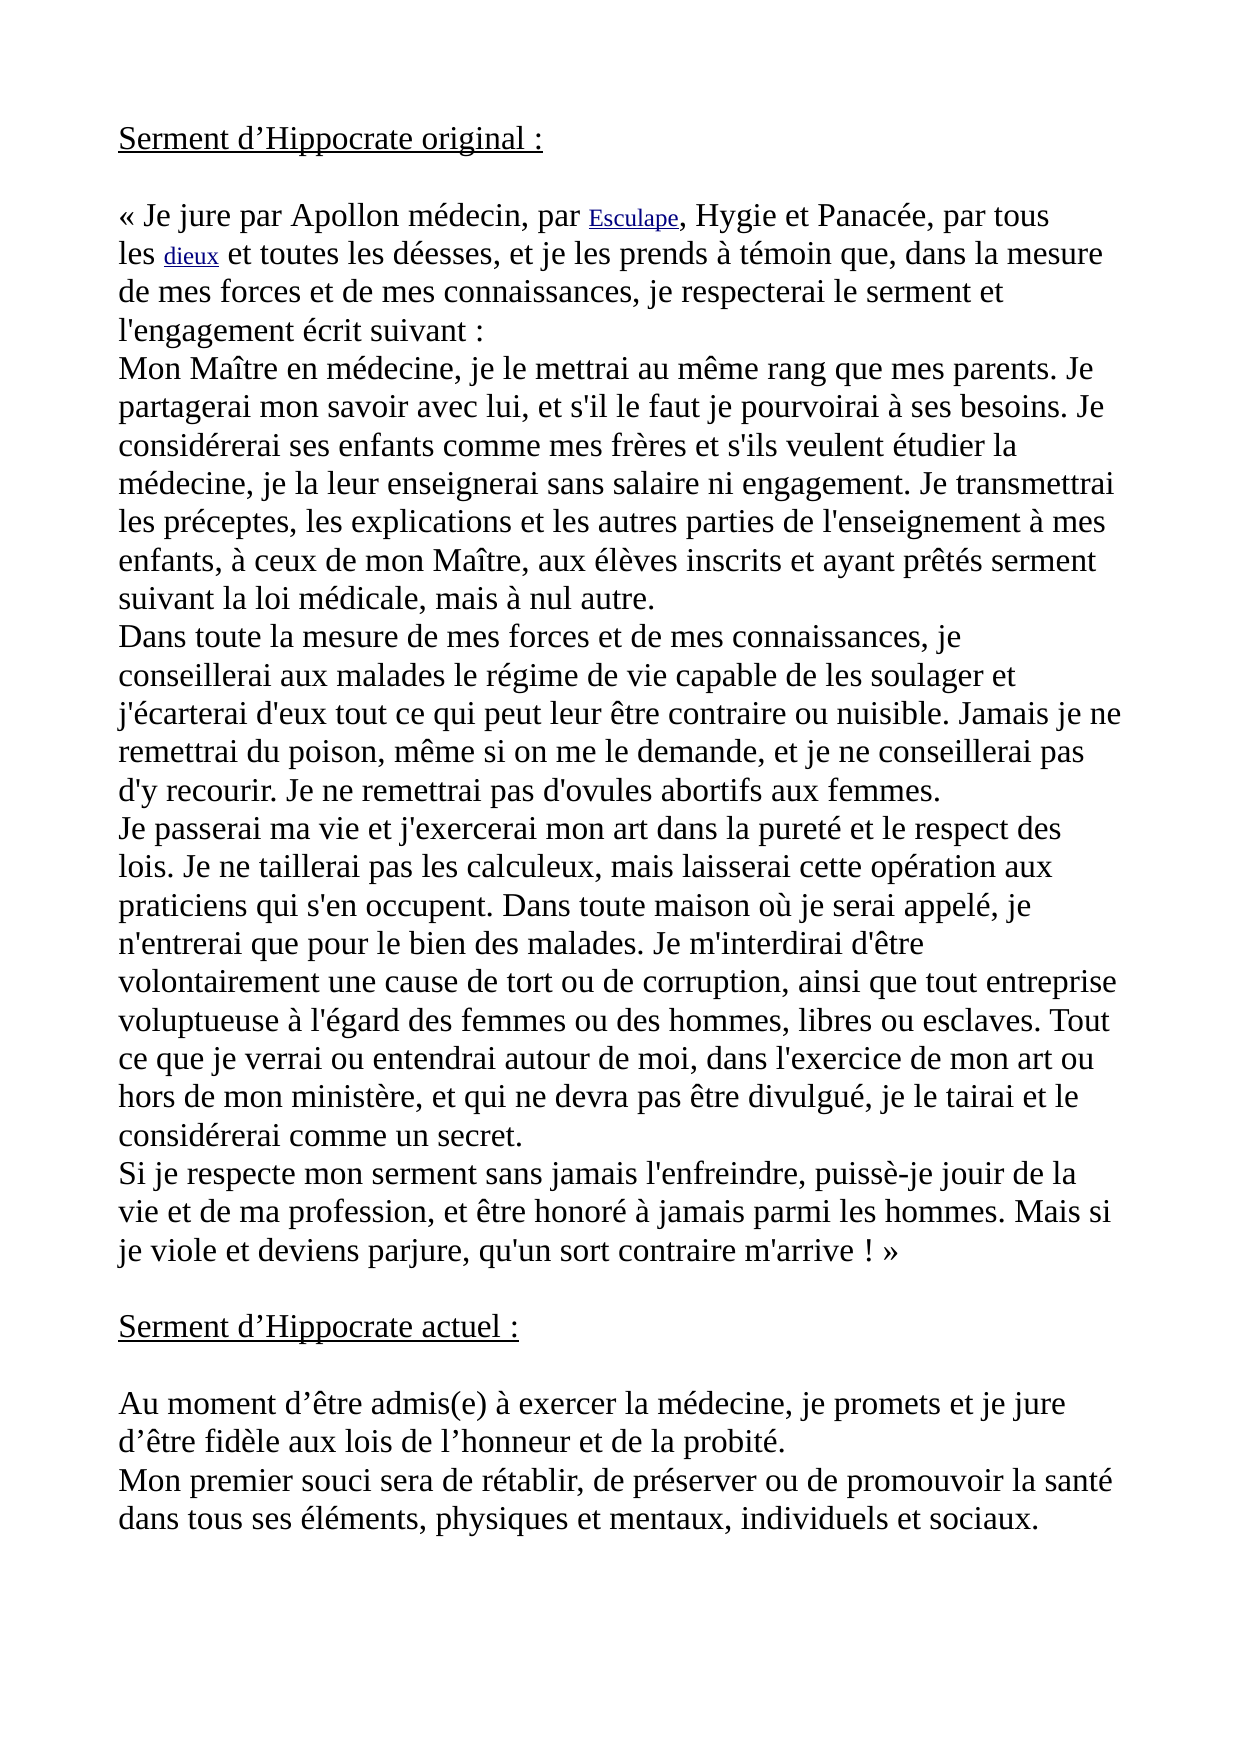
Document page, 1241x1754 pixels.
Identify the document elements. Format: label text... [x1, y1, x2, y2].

text « Je jure par Apollon médecin, par Esculape, Hygie et Panacée, par tous les dieux et toutes les déesses, et je les prends à témoin que, dans la mesure de mes forces et de mes connaissances, je respecterai le serment et l'engagement écrit suivant : [118, 195, 1122, 348]
text Serment d’Hippocrate actuel : [118, 1306, 1122, 1345]
text Au moment d’être admis(e) à exercer la médecine, je promets et je jure d’être fidèle aux lois de l’honneur et de la probité. [118, 1383, 1122, 1460]
text Mon premier souci sera de rétablir, de préserver ou de promouvoir la santé dans tous ses éléments, physiques et mentaux, individuels et sociaux. [118, 1460, 1122, 1536]
text Serment d’Hippocrate original : [118, 118, 1122, 156]
text Si je respecte mon serment sans jamais l'enfreindre, puissè-je jouir de la vie et de ma profession, et être honoré à jamais parmi les hommes. Mais si je viole et deviens parjure, qu'un sort contraire m'arrive ! » [118, 1153, 1122, 1268]
text Mon Maître en médecine, je le mettrai au même rang que mes parents. Je partagerai mon savoir avec lui, et s'il le faut je pourvoirai à ses besoins. Je considérerai ses enfants comme mes frères et s'ils veulent étudier la médecine, je la leur enseignerai sans salaire ni engagement. Je transmettrai les préceptes, les explications et les autres parties de l'enseignement à mes enfants, à ceux de mon Maître, aux élèves inscrits et ayant prêtés serment suivant la loi médicale, mais à nul autre. [118, 348, 1122, 616]
text Je passerai ma vie et j'exercerai mon art dans la pureté et le respect des lois. Je ne taillerai pas les calculeux, mais laisserai cette opération aux praticiens qui s'en occupent. Dans toute maison où je serai appelé, je n'entrerai que pour le bien des malades. Je m'interdirai d'être volontairement une cause de tort ou de corruption, ainsi que tout entreprise voluptueuse à l'égard des femmes ou des hommes, libres ou esclaves. Tout ce que je verrai ou entendrai autour de moi, dans l'exercice de mon art ou hors de mon ministère, et qui ne devra pas être divulgué, je le tairai et le considérerai comme un secret. [118, 808, 1122, 1153]
text Dans toute la mesure de mes forces et de mes connaissances, je conseillerai aux malades le régime de vie capable de les soulager et j'écarterai d'eux tout ce qui peut leur être contraire ou nuisible. Jamais je ne remettrai du poison, même si on me le demande, et je ne conseillerai pas d'y recourir. Je ne remettrai pas d'ovules abortifs aux femmes. [118, 616, 1122, 808]
